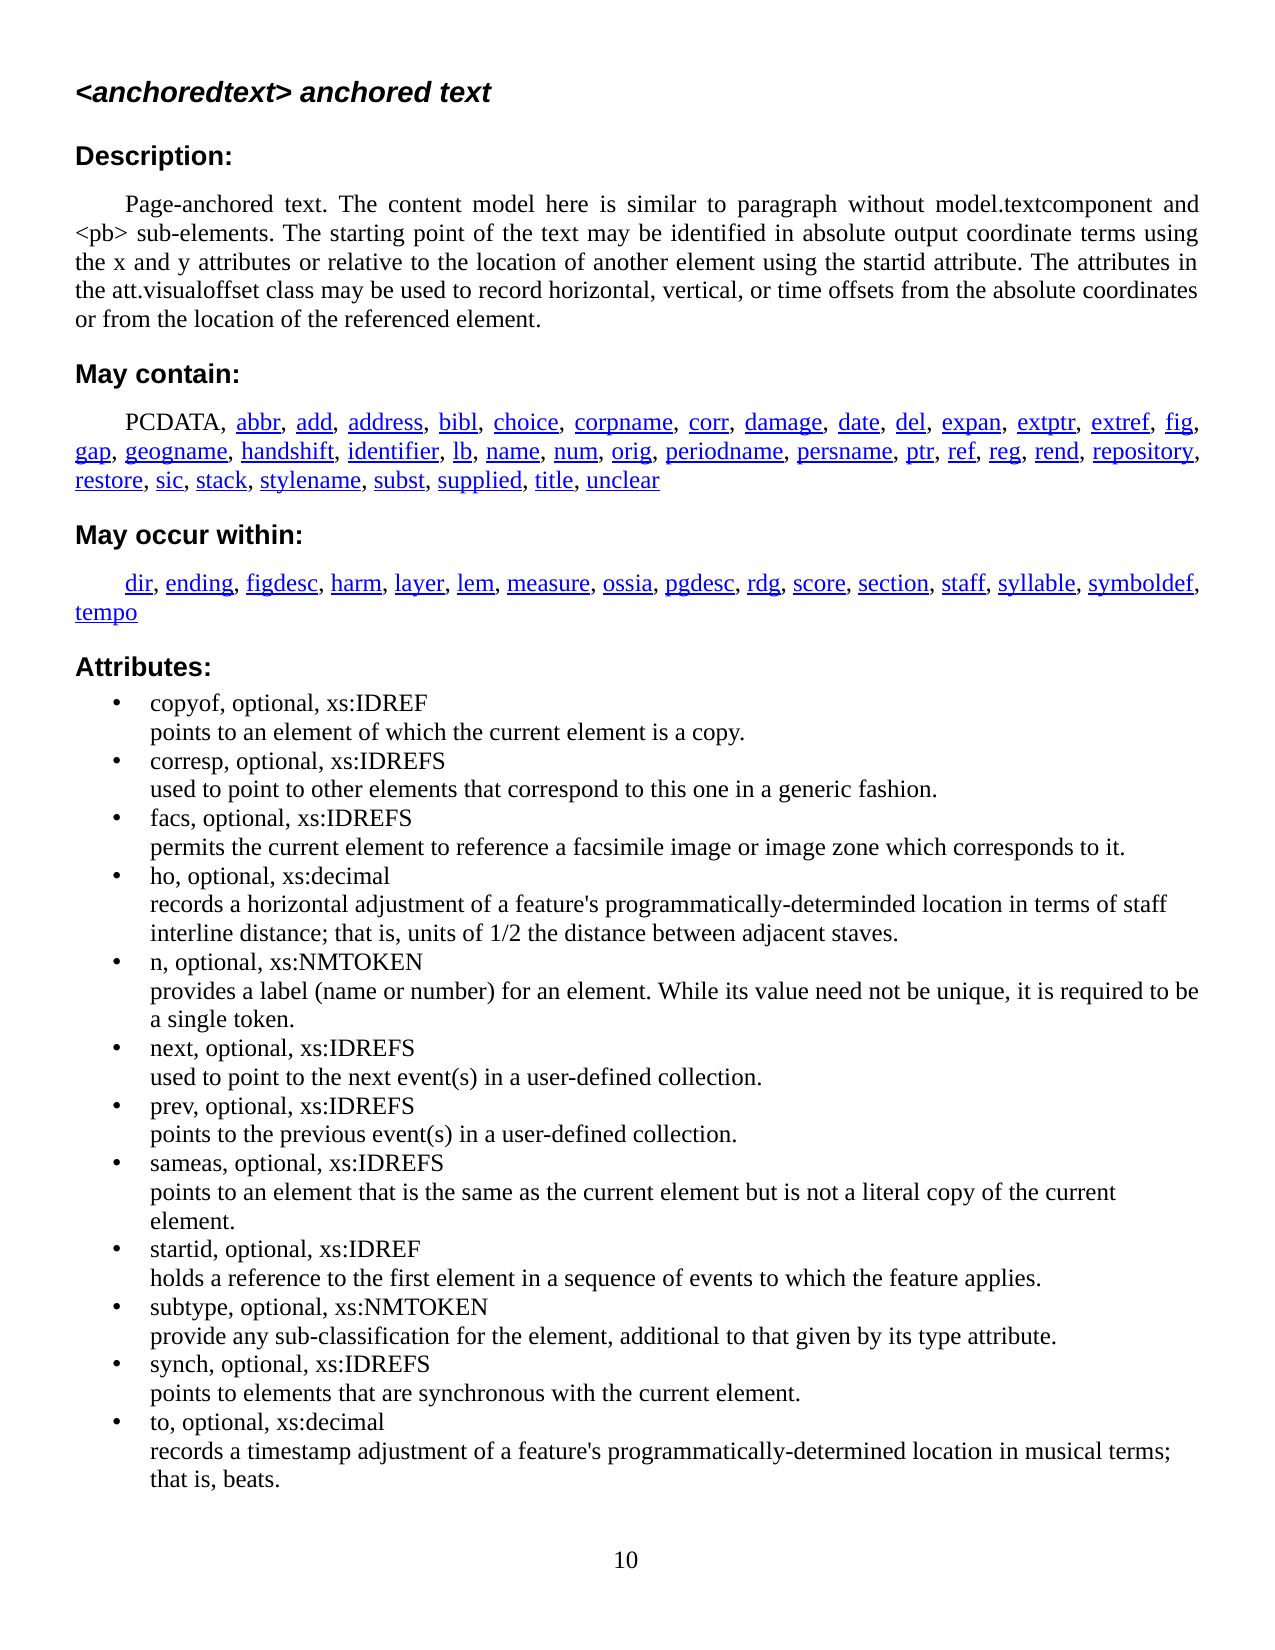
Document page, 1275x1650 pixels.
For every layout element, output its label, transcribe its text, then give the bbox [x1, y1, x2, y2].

list sameas, optional, xs:IDREFS points to an element that is the same as the current element but is not a literal copy of the current element. [112, 1148, 1200, 1234]
text Page-anchored text. The content model here is similar to paragraph without model.textcomponent and <pb> sub-elements. The starting point of the text may be identified in absolute output coordinate terms using the x and y attributes or relative to the location of another element using the startid attribute. The attributes in the att.visualoffset class may be used to record horizontal, vertical, or time offsets from the absolute coordinates or from the location of the referenced element. [75, 189, 1200, 333]
list prev, optional, xs:IDREFS points to the previous event(s) in a user-defined collection. [112, 1091, 1200, 1148]
text dir, ending, figdesc, harm, layer, lem, measure, ossia, pgdesc, rdg, score, section, staff, syllable, symboldef, tempo [75, 568, 1200, 626]
subtitle Description: [75, 140, 1200, 171]
list corresp, optional, xs:IDREFS used to point to other elements that correspond to this one in a generic fashion. [112, 746, 1200, 803]
list to, optional, xs:decimal records a timestamp adjustment of a feature's programmatically-determined location in musical terms; that is, beats. [112, 1407, 1200, 1493]
subtitle <anchoredtext> anchored text [75, 75, 1200, 108]
list synch, optional, xs:IDREFS points to elements that are synchronous with the current element. [112, 1349, 1200, 1407]
list copyof, optional, xs:IDREF points to an element of which the current element is a copy. [112, 688, 1200, 746]
list n, optional, xs:NMTOKEN provides a label (name or number) for an element. While its value need not be unique, it is required to be a single token. [112, 947, 1200, 1033]
list subtype, optional, xs:NMTOKEN provide any sub-classification for the element, additional to that given by its type attribute. [112, 1292, 1200, 1349]
list startid, optional, xs:IDREF holds a reference to the first element in a sequence of events to which the feature applies. [112, 1234, 1200, 1292]
subtitle May occur within: [75, 519, 1200, 550]
list ho, optional, xs:decimal records a horizontal adjustment of a feature's programmatically-determinded location in terms of staff interline distance; that is, units of 1/2 the distance between adjacent staves. [112, 861, 1200, 947]
subtitle May contain: [75, 358, 1200, 389]
list next, optional, xs:IDREFS used to point to the next event(s) in a user-defined collection. [112, 1033, 1200, 1091]
list facs, optional, xs:IDREFS permits the current element to reference a facsimile image or image zone which corresponds to it. [112, 803, 1200, 861]
text PCDATA, abbr, add, address, bibl, choice, corpname, corr, damage, date, del, expan, extptr, extref, fig, gap, geogname, handshift, identifier, lb, name, num, orig, periodname, persname, ptr, ref, reg, rend, repository, restore, sic, stack, stylename, subst, supplied, title, unclear [75, 407, 1200, 494]
subtitle Attributes: [75, 651, 1200, 682]
